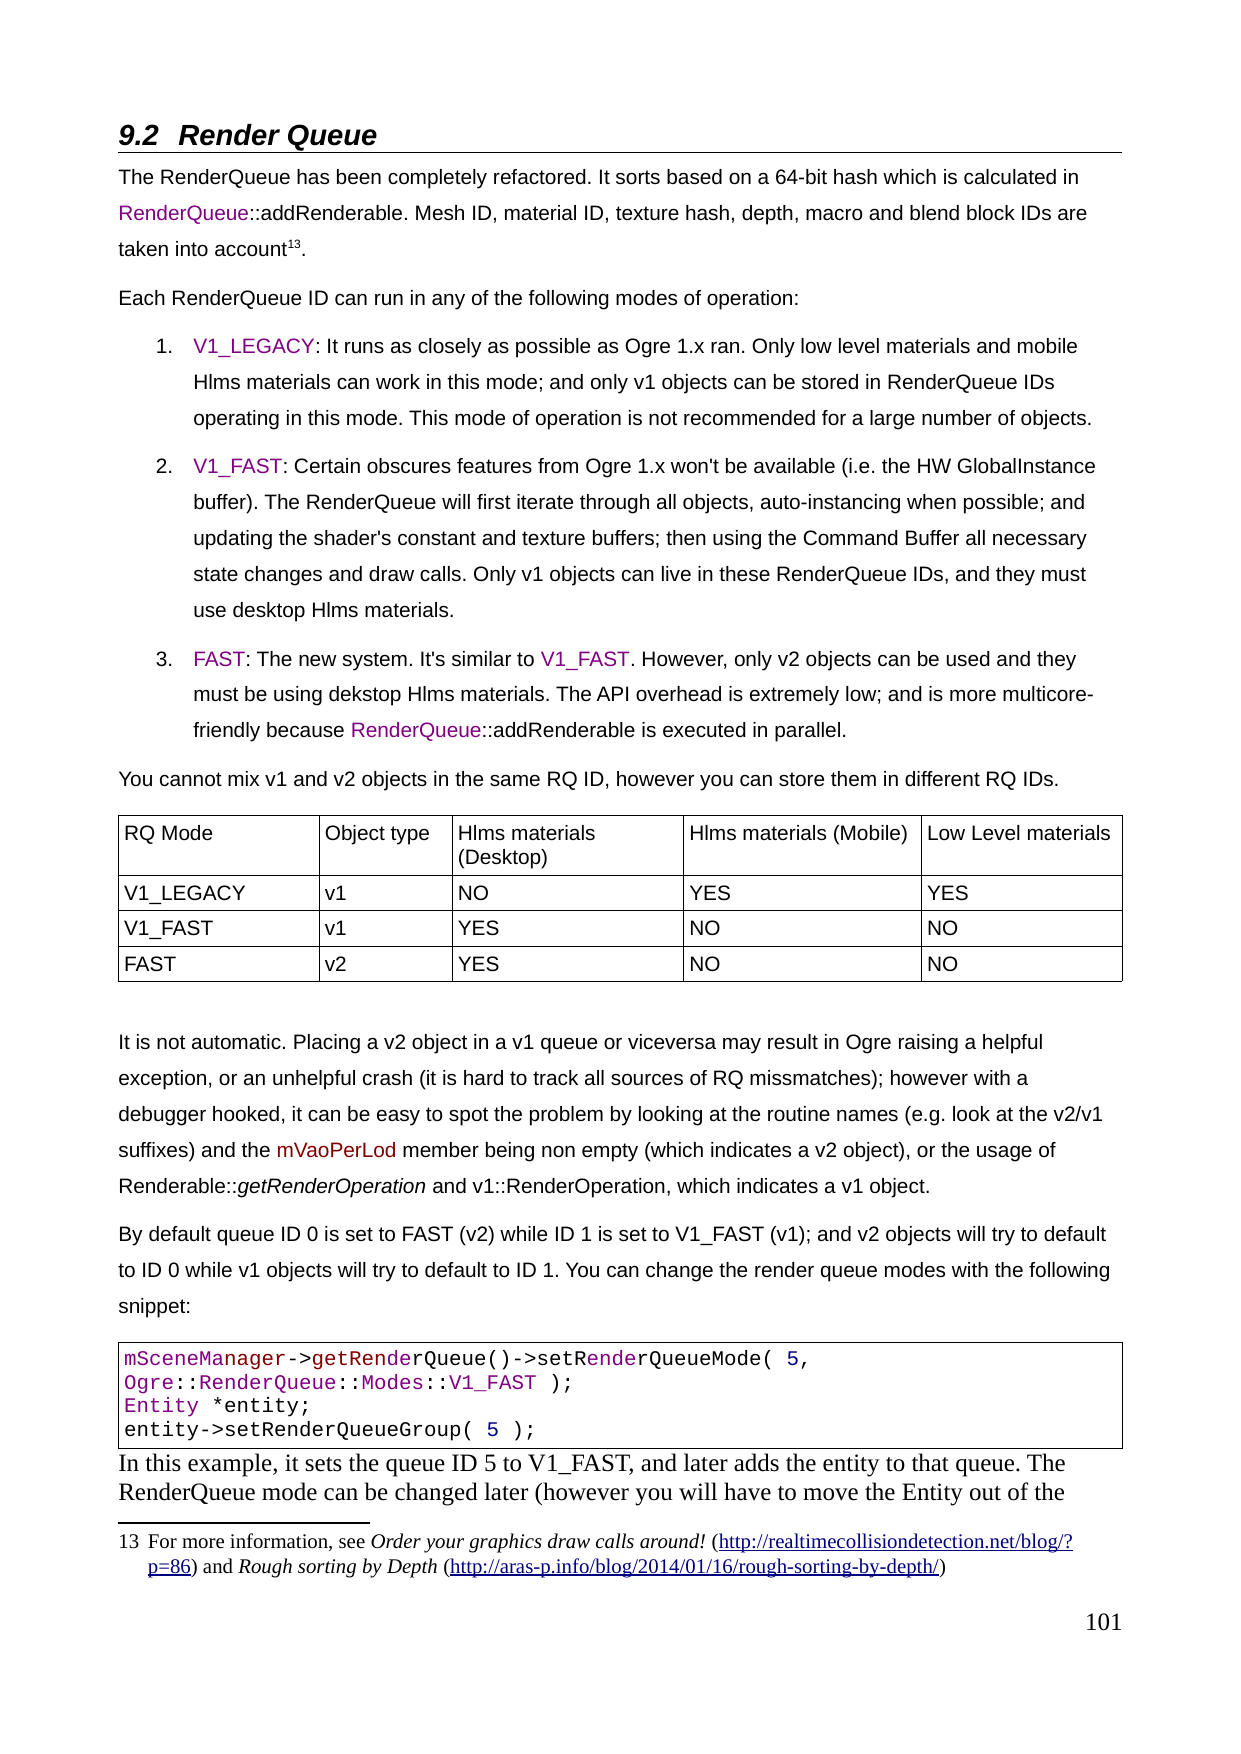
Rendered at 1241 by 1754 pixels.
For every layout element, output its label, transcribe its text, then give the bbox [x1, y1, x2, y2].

table_cell V1_FAST [119, 911, 319, 946]
table_cell V1_LEGACY [119, 876, 319, 910]
list FAST: The new system. It's similar to V1_FAST. However, only v2 objects can be used and they must be using dekstop Hlms materials. The API overhead is extremely low; and is more multicore-friendly because RenderQueue::addRenderable is executed in parallel. [156, 646, 1122, 742]
list V1_LEGACY: It runs as closely as possible as Ogre 1.x ran. Only low level materials and mobile Hlms materials can work in this mode; and only v1 objects can be stored in RenderQueue IDs operating in this mode. This mode of operation is not recommended for a large number of objects. [156, 334, 1122, 430]
table_cell NO [684, 911, 921, 946]
table_cell NO [922, 911, 1122, 946]
text It is not automatic. Placing a v2 object in a v1 queue or viceversa may result in Ogre raising a helpful exception, or an unhelpful crash (it is hard to track all sources of RQ missmatches); however with a debugger hooked, it can be easy to spot the problem by looking at the routine names (e.g. look at the v2/v1 suffixes) and the mVaoPerLod member being non empty (which indicates a v2 object), or the usage of Renderable::getRenderOperation and v1::RenderOperation, which indicates a v1 object. [118, 1030, 1122, 1197]
table_cell NO [684, 947, 921, 981]
table_header Hlms materials (Desktop) [453, 816, 683, 874]
text For more information, see Order your graphics draw calls around! (http://realtimecollisiondetection.net/blog/?p=86) and Rough sorting by Depth (http://aras-p.info/blog/2014/01/16/rough-sorting-by-depth/) [118, 1529, 1122, 1578]
table_cell v1 [320, 876, 452, 910]
table_header Low Level materials [922, 816, 1122, 874]
table_cell YES [453, 911, 683, 946]
subtitle Render Queue [118, 118, 1122, 152]
text By default queue ID 0 is set to FAST (v2) while ID 1 is set to V1_FAST (v1); and v2 objects will try to default to ID 0 while v1 objects will try to default to ID 1. You can change the render queue modes with the following snippet: [118, 1222, 1122, 1318]
table_header mSceneManager->getRenderQueue()->setRenderQueueMode( 5, Ogre::RenderQueue::Modes::V1_FAST ); Entity *entity; entity->setRenderQueueGroup( 5 ); [119, 1343, 1122, 1448]
text You cannot mix v1 and v2 objects in the same RQ ID, however you can store them in different RQ IDs. [118, 767, 1122, 791]
text In this example, it sets the queue ID 5 to V1_FAST, and later adds the entity to that queue. The RenderQueue mode can be changed later (however you will have to move the Entity out of the [118, 1449, 1122, 1506]
table_cell v2 [320, 947, 452, 981]
table_header RQ Mode [119, 816, 319, 874]
table_cell YES [453, 947, 683, 981]
list V1_FAST: Certain obscures features from Ogre 1.x won't be available (i.e. the HW GlobalInstance buffer). The RenderQueue will first iterate through all objects, auto-instancing when possible; and updating the shader's constant and texture buffers; then using the Command Buffer all necessary state changes and draw calls. Only v1 objects can live in these RenderQueue IDs, and they must use desktop Hlms materials. [156, 454, 1122, 622]
table_header Hlms materials (Mobile) [684, 816, 921, 874]
text Each RenderQueue ID can run in any of the following modes of operation: [118, 285, 1122, 309]
table_cell YES [684, 876, 921, 910]
text The RenderQueue has been completely refactored. It sorts based on a 64-bit hash which is calculated in RenderQueue::addRenderable. Mesh ID, material ID, texture hash, depth, macro and blend block IDs are taken into account. [118, 165, 1122, 261]
table_header Object type [320, 816, 452, 874]
table_cell v1 [320, 911, 452, 946]
table_cell YES [922, 876, 1122, 910]
table_cell FAST [119, 947, 319, 981]
table_cell NO [922, 947, 1122, 981]
table_cell NO [453, 876, 683, 910]
